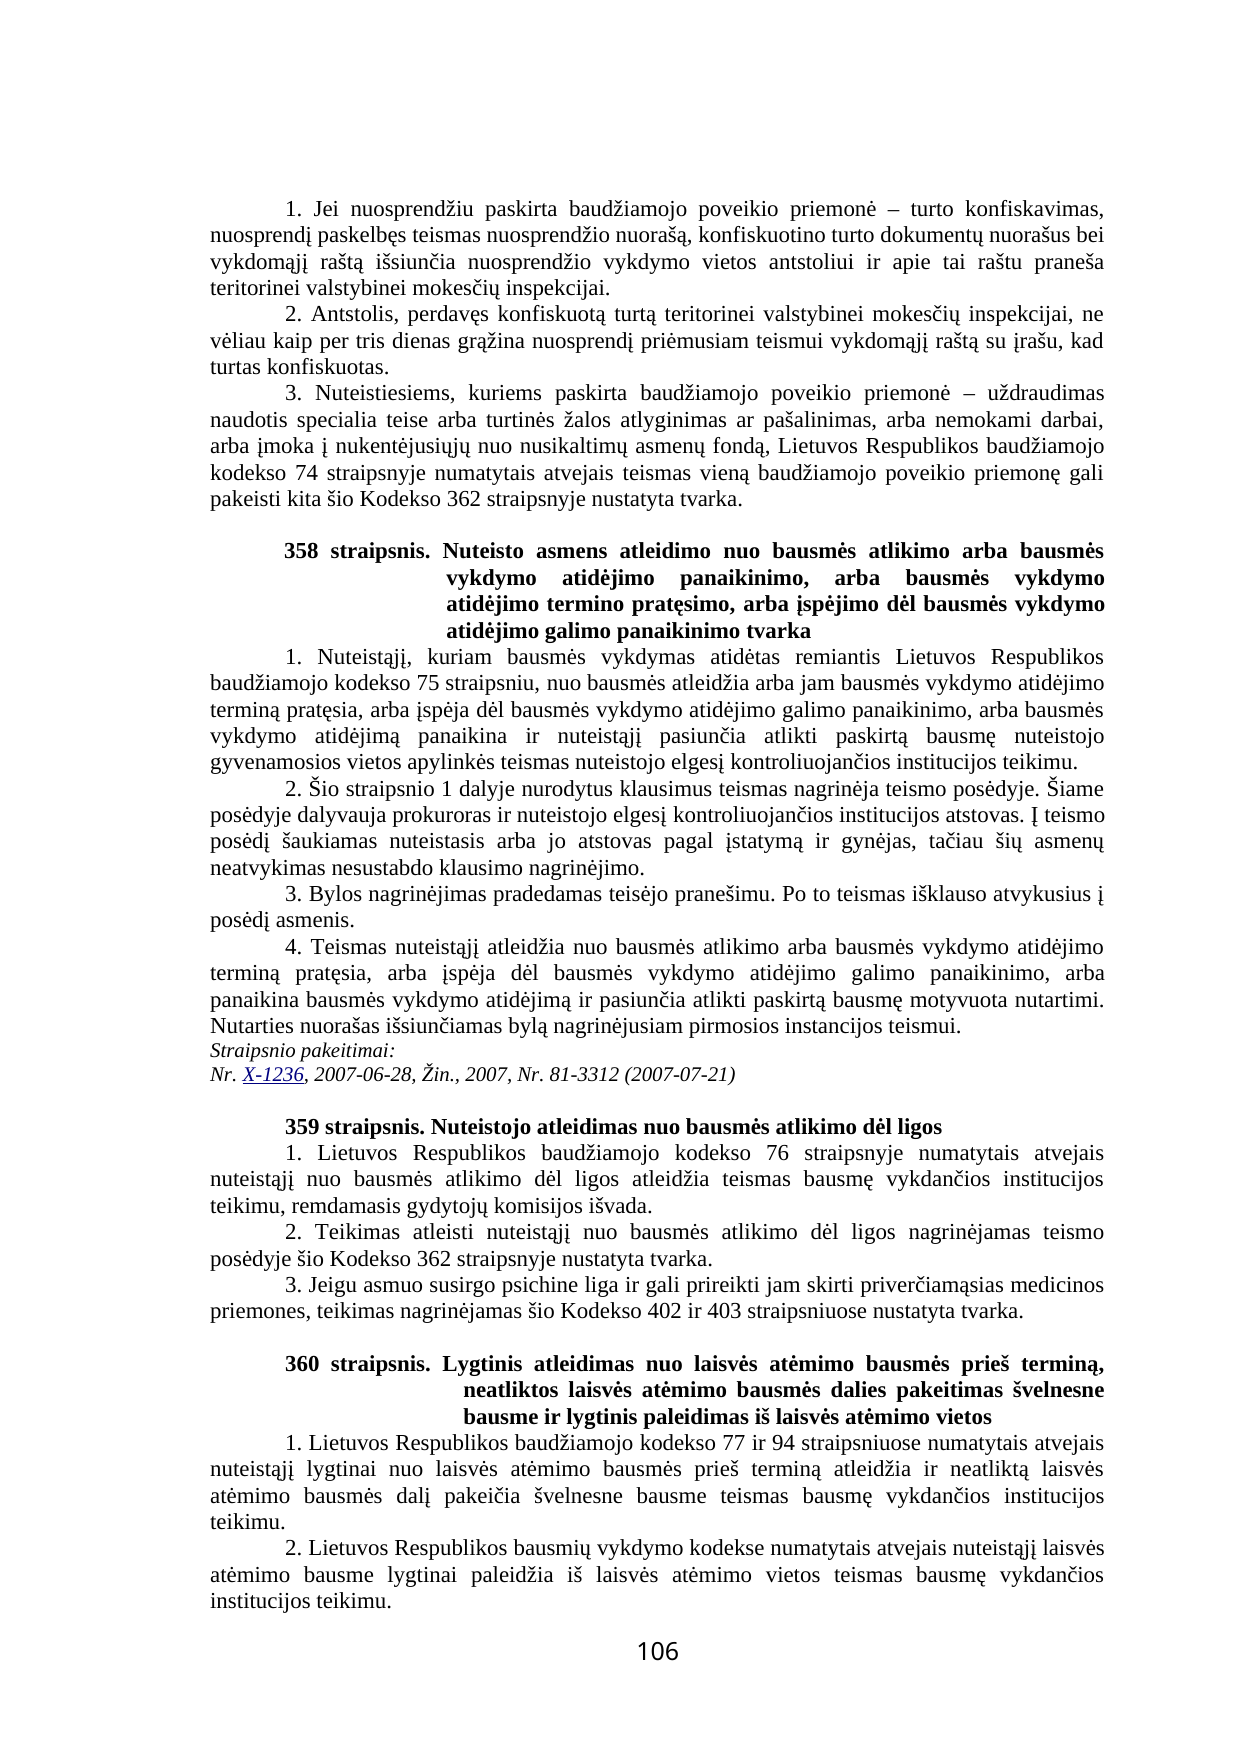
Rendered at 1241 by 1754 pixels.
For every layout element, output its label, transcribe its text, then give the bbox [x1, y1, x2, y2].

text 359 straipsnis. Nuteistojo atleidimas nuo bausmės atlikimo dėl ligos [210, 1113, 1106, 1139]
text 1. Nuteistąjį, kuriam bausmės vykdymas atidėtas remiantis Lietuvos Respublikos baudžiamojo kodekso 75 straipsniu, nuo bausmės atleidžia arba jam bausmės vykdymo atidėjimo terminą pratęsia, arba įspėja dėl bausmės vykdymo atidėjimo galimo panaikinimo, arba bausmės vykdymo atidėjimą panaikina ir nuteistąjį pasiunčia atlikti paskirtą bausmę nuteistojo gyvenamosios vietos apylinkės teismas nuteistojo elgesį kontroliuojančios institucijos teikimu. [210, 643, 1106, 775]
text 3. Jeigu asmuo susirgo psichine liga ir gali prireikti jam skirti priverčiamąsias medicinos priemones, teikimas nagrinėjamas šio Kodekso 402 ir 403 straipsniuose nustatyta tvarka. [210, 1271, 1106, 1324]
text 2. Šio straipsnio 1 dalyje nurodytus klausimus teismas nagrinėja teismo posėdyje. Šiame posėdyje dalyvauja prokuroras ir nuteistojo elgesį kontroliuojančios institucijos atstovas. Į teismo posėdį šaukiamas nuteistasis arba jo atstovas pagal įstatymą ir gynėjas, tačiau šių asmenų neatvykimas nesustabdo klausimo nagrinėjimo. [210, 775, 1106, 880]
text 1. Lietuvos Respublikos baudžiamojo kodekso 77 ir 94 straipsniuose numatytais atvejais nuteistąjį lygtinai nuo laisvės atėmimo bausmės prieš terminą atleidžia ir neatliktą laisvės atėmimo bausmės dalį pakeičia švelnesne bausme teismas bausmę vykdančios institucijos teikimu. [210, 1429, 1106, 1534]
text Nr. X-1236, 2007-06-28, Žin., 2007, Nr. 81-3312 (2007-07-21) [210, 1062, 1106, 1086]
text 3. Nuteistiesiems, kuriems paskirta baudžiamojo poveikio priemonė – uždraudimas naudotis specialia teise arba turtinės žalos atlyginimas ar pašalinimas, arba nemokami darbai, arba įmoka į nukentėjusiųjų nuo nusikaltimų asmenų fondą, Lietuvos Respublikos baudžiamojo kodekso 74 straipsnyje numatytais atvejais teismas vieną baudžiamojo poveikio priemonę gali pakeisti kita šio Kodekso 362 straipsnyje nustatyta tvarka. [210, 379, 1106, 511]
text Straipsnio pakeitimai: [210, 1038, 1106, 1062]
text 2. Lietuvos Respublikos bausmių vykdymo kodekse numatytais atvejais nuteistąjį laisvės atėmimo bausme lygtinai paleidžia iš laisvės atėmimo vietos teismas bausmę vykdančios institucijos teikimu. [210, 1534, 1106, 1613]
text 2. Teikimas atleisti nuteistąjį nuo bausmės atlikimo dėl ligos nagrinėjamas teismo posėdyje šio Kodekso 362 straipsnyje nustatyta tvarka. [210, 1218, 1106, 1271]
text 1. Lietuvos Respublikos baudžiamojo kodekso 76 straipsnyje numatytais atvejais nuteistąjį nuo bausmės atlikimo dėl ligos atleidžia teismas bausmę vykdančios institucijos teikimu, remdamasis gydytojų komisijos išvada. [210, 1139, 1106, 1218]
text 3. Bylos nagrinėjimas pradedamas teisėjo pranešimu. Po to teismas išklauso atvykusius į posėdį asmenis. [210, 880, 1106, 933]
text 4. Teismas nuteistąjį atleidžia nuo bausmės atlikimo arba bausmės vykdymo atidėjimo terminą pratęsia, arba įspėja dėl bausmės vykdymo atidėjimo galimo panaikinimo, arba panaikina bausmės vykdymo atidėjimą ir pasiunčia atlikti paskirtą bausmę motyvuota nutartimi. Nutarties nuorašas išsiunčiamas bylą nagrinėjusiam pirmosios instancijos teismui. [210, 933, 1106, 1038]
text 2. Antstolis, perdavęs konfiskuotą turtą teritorinei valstybinei mokesčių inspekcijai, ne vėliau kaip per tris dienas grąžina nuosprendį priėmusiam teismui vykdomąjį raštą su įrašu, kad turtas konfiskuotas. [210, 300, 1106, 379]
text 360 straipsnis. Lygtinis atleidimas nuo laisvės atėmimo bausmės prieš terminą, neatliktos laisvės atėmimo bausmės dalies pakeitimas švelnesne bausme ir lygtinis paleidimas iš laisvės atėmimo vietos [285, 1350, 1106, 1429]
text 1. Jei nuosprendžiu paskirta baudžiamojo poveikio priemonė – turto konfiskavimas, nuosprendį paskelbęs teismas nuosprendžio nuorašą, konfiskuotino turto dokumentų nuorašus bei vykdomąjį raštą išsiunčia nuosprendžio vykdymo vietos antstoliui ir apie tai raštu praneša teritorinei valstybinei mokesčių inspekcijai. [210, 195, 1106, 300]
text 358 straipsnis. Nuteisto asmens atleidimo nuo bausmės atlikimo arba bausmės vykdymo atidėjimo panaikinimo, arba bausmės vykdymo atidėjimo termino pratęsimo, arba įspėjimo dėl bausmės vykdymo atidėjimo galimo panaikinimo tvarka [284, 538, 1106, 643]
